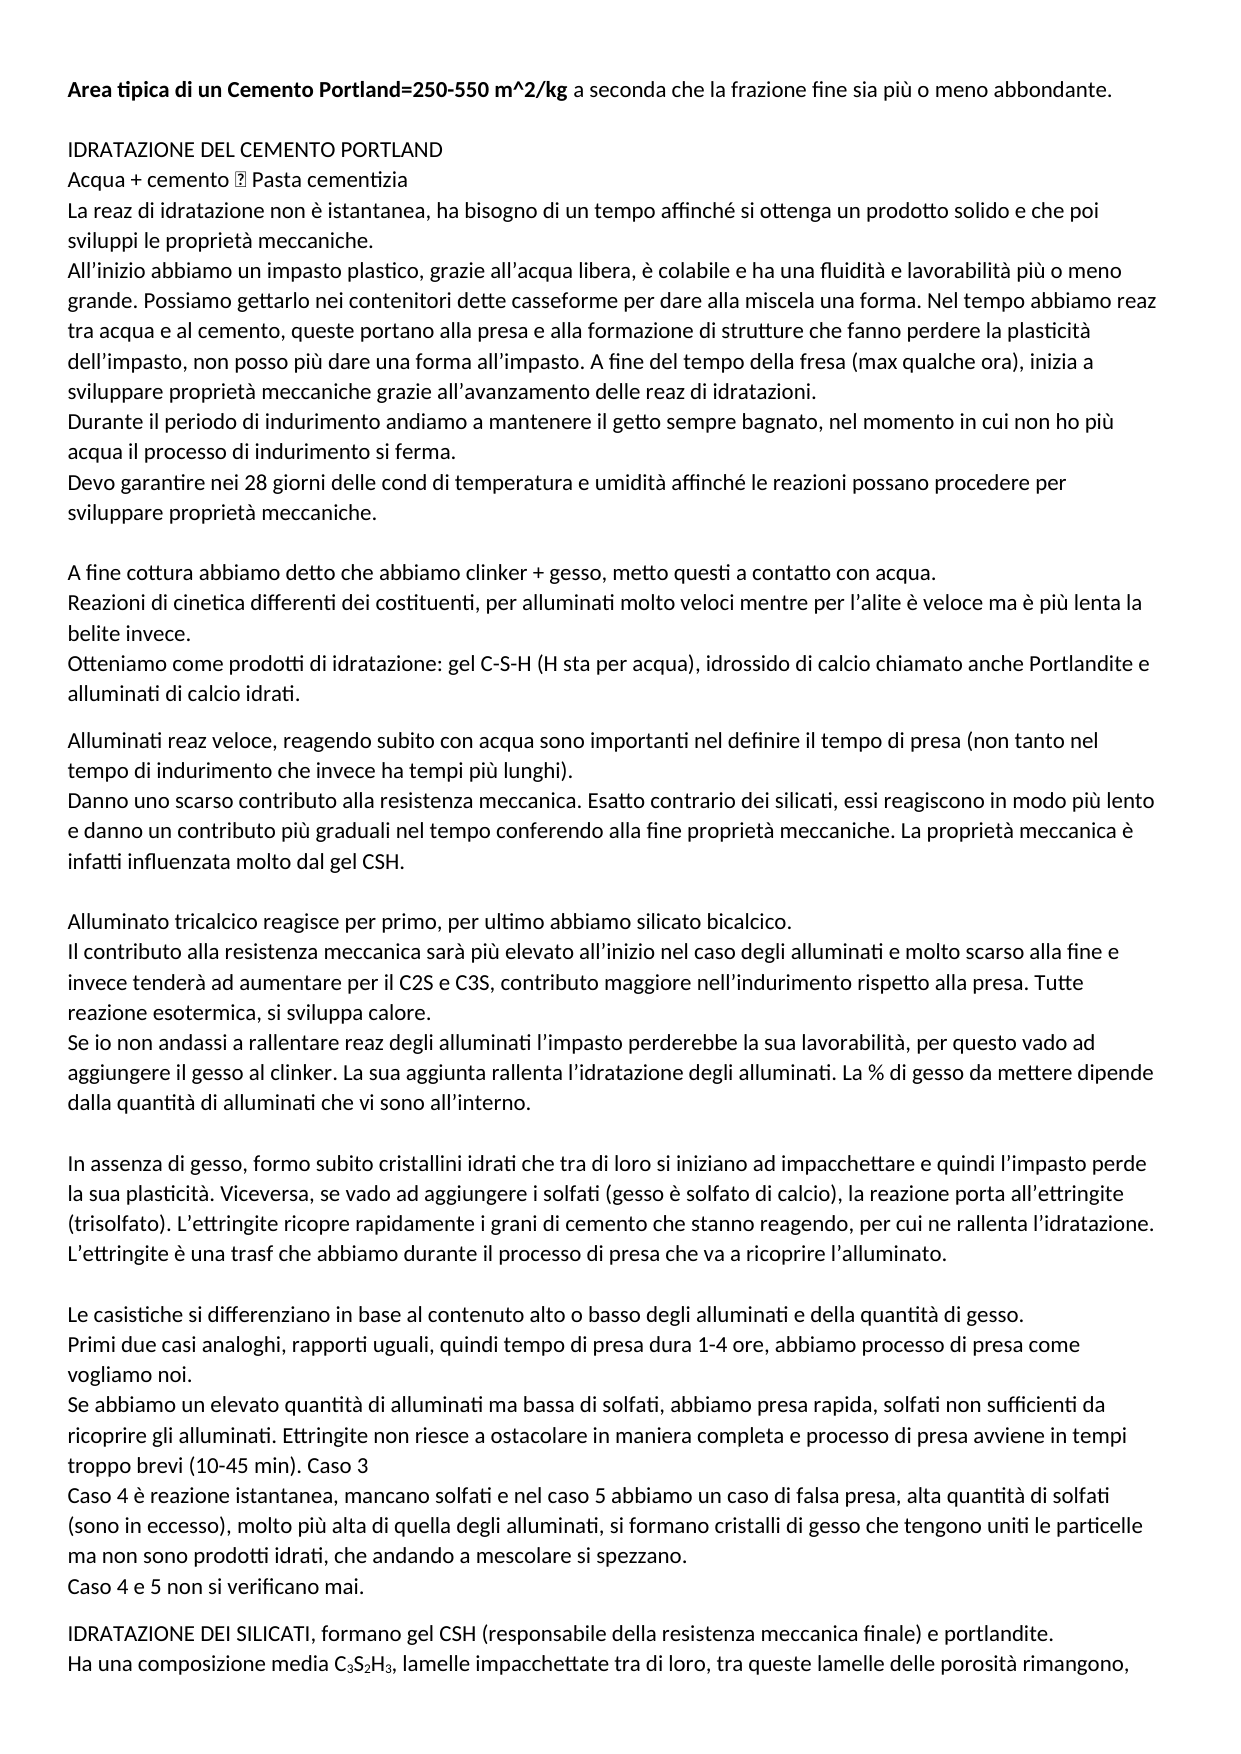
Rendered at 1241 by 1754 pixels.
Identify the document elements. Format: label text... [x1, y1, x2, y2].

text Alluminati reaz veloce, reagendo subito con acqua sono importanti nel definire il tempo di presa (non tanto nel tempo di indurimento che invece ha tempi più lunghi). Danno uno scarso contributo alla resistenza meccanica. Esatto contrario dei silicati, essi reagiscono in modo più lento e danno un contributo più graduali nel tempo conferendo alla fine proprietà meccaniche. La proprietà meccanica è infatti influenzata molto dal gel CSH. Alluminato tricalcico reagisce per primo, per ultimo abbiamo silicato bicalcico. Il contributo alla resistenza meccanica sarà più elevato all’inizio nel caso degli alluminati e molto scarso alla fine e invece tenderà ad aumentare per il C2S e C3S, contributo maggiore nell’indurimento rispetto alla presa. Tutte reazione esotermica, si sviluppa calore. Se io non andassi a rallentare reaz degli alluminati l’impasto perderebbe la sua lavorabilità, per questo vado ad aggiungere il gesso al clinker. La sua aggiunta rallenta l’idratazione degli alluminati. La % di gesso da mettere dipende dalla quantità di alluminati che vi sono all’interno. In assenza di gesso, formo subito cristallini idrati che tra di loro si iniziano ad impacchettare e quindi l’impasto perde la sua plasticità. Viceversa, se vado ad aggiungere i solfati (gesso è solfato di calcio), la reazione porta all’ettringite (trisolfato). L’ettringite ricopre rapidamente i grani di cemento che stanno reagendo, per cui ne rallenta l’idratazione. L’ettringite è una trasf che abbiamo durante il processo di presa che va a ricoprire l’alluminato. Le casistiche si differenziano in base al contenuto alto o basso degli alluminati e della quantità di gesso. Primi due casi analoghi, rapporti uguali, quindi tempo di presa dura 1-4 ore, abbiamo processo di presa come vogliamo noi. Se abbiamo un elevato quantità di alluminati ma bassa di solfati, abbiamo presa rapida, solfati non sufficienti da ricoprire gli alluminati. Ettringite non riesce a ostacolare in maniera completa e processo di presa avviene in tempi troppo brevi (10-45 min). Caso 3 Caso 4 è reazione istantanea, mancano solfati e nel caso 5 abbiamo un caso di falsa presa, alta quantità di solfati (sono in eccesso), molto più alta di quella degli alluminati, si formano cristalli di gesso che tengono uniti le particelle ma non sono prodotti idrati, che andando a mescolare si spezzano. Caso 4 e 5 non si verificano mai. [67, 726, 1165, 1600]
text IDRATAZIONE DEI SILICATI, formano gel CSH (responsabile della resistenza meccanica finale) e portlandite. Ha una composizione media C3S2H3, lamelle impacchettate tra di loro, tra queste lamelle delle porosità rimangono, [67, 1619, 1165, 1677]
text Area tipica di un Cemento Portland=250-550 m^2/kg a seconda che la frazione fine sia più o meno abbondante. IDRATAZIONE DEL CEMENTO PORTLAND Acqua + cemento  Pasta cementizia La reaz di idratazione non è istantanea, ha bisogno di un tempo affinché si ottenga un prodotto solido e che poi sviluppi le proprietà meccaniche. All’inizio abbiamo un impasto plastico, grazie all’acqua libera, è colabile e ha una fluidità e lavorabilità più o meno grande. Possiamo gettarlo nei contenitori dette casseforme per dare alla miscela una forma. Nel tempo abbiamo reaz tra acqua e al cemento, queste portano alla presa e alla formazione di strutture che fanno perdere la plasticità dell’impasto, non posso più dare una forma all’impasto. A fine del tempo della fresa (max qualche ora), inizia a sviluppare proprietà meccaniche grazie all’avanzamento delle reaz di idratazioni. Durante il periodo di indurimento andiamo a mantenere il getto sempre bagnato, nel momento in cui non ho più acqua il processo di indurimento si ferma. Devo garantire nei 28 giorni delle cond di temperatura e umidità affinché le reazioni possano procedere per sviluppare proprietà meccaniche. A fine cottura abbiamo detto che abbiamo clinker + gesso, metto questi a contatto con acqua. Reazioni di cinetica differenti dei costituenti, per alluminati molto veloci mentre per l’alite è veloce ma è più lenta la belite invece. Otteniamo come prodotti di idratazione: gel C-S-H (H sta per acqua), idrossido di calcio chiamato anche Portlandite e alluminati di calcio idrati. [67, 75, 1165, 707]
